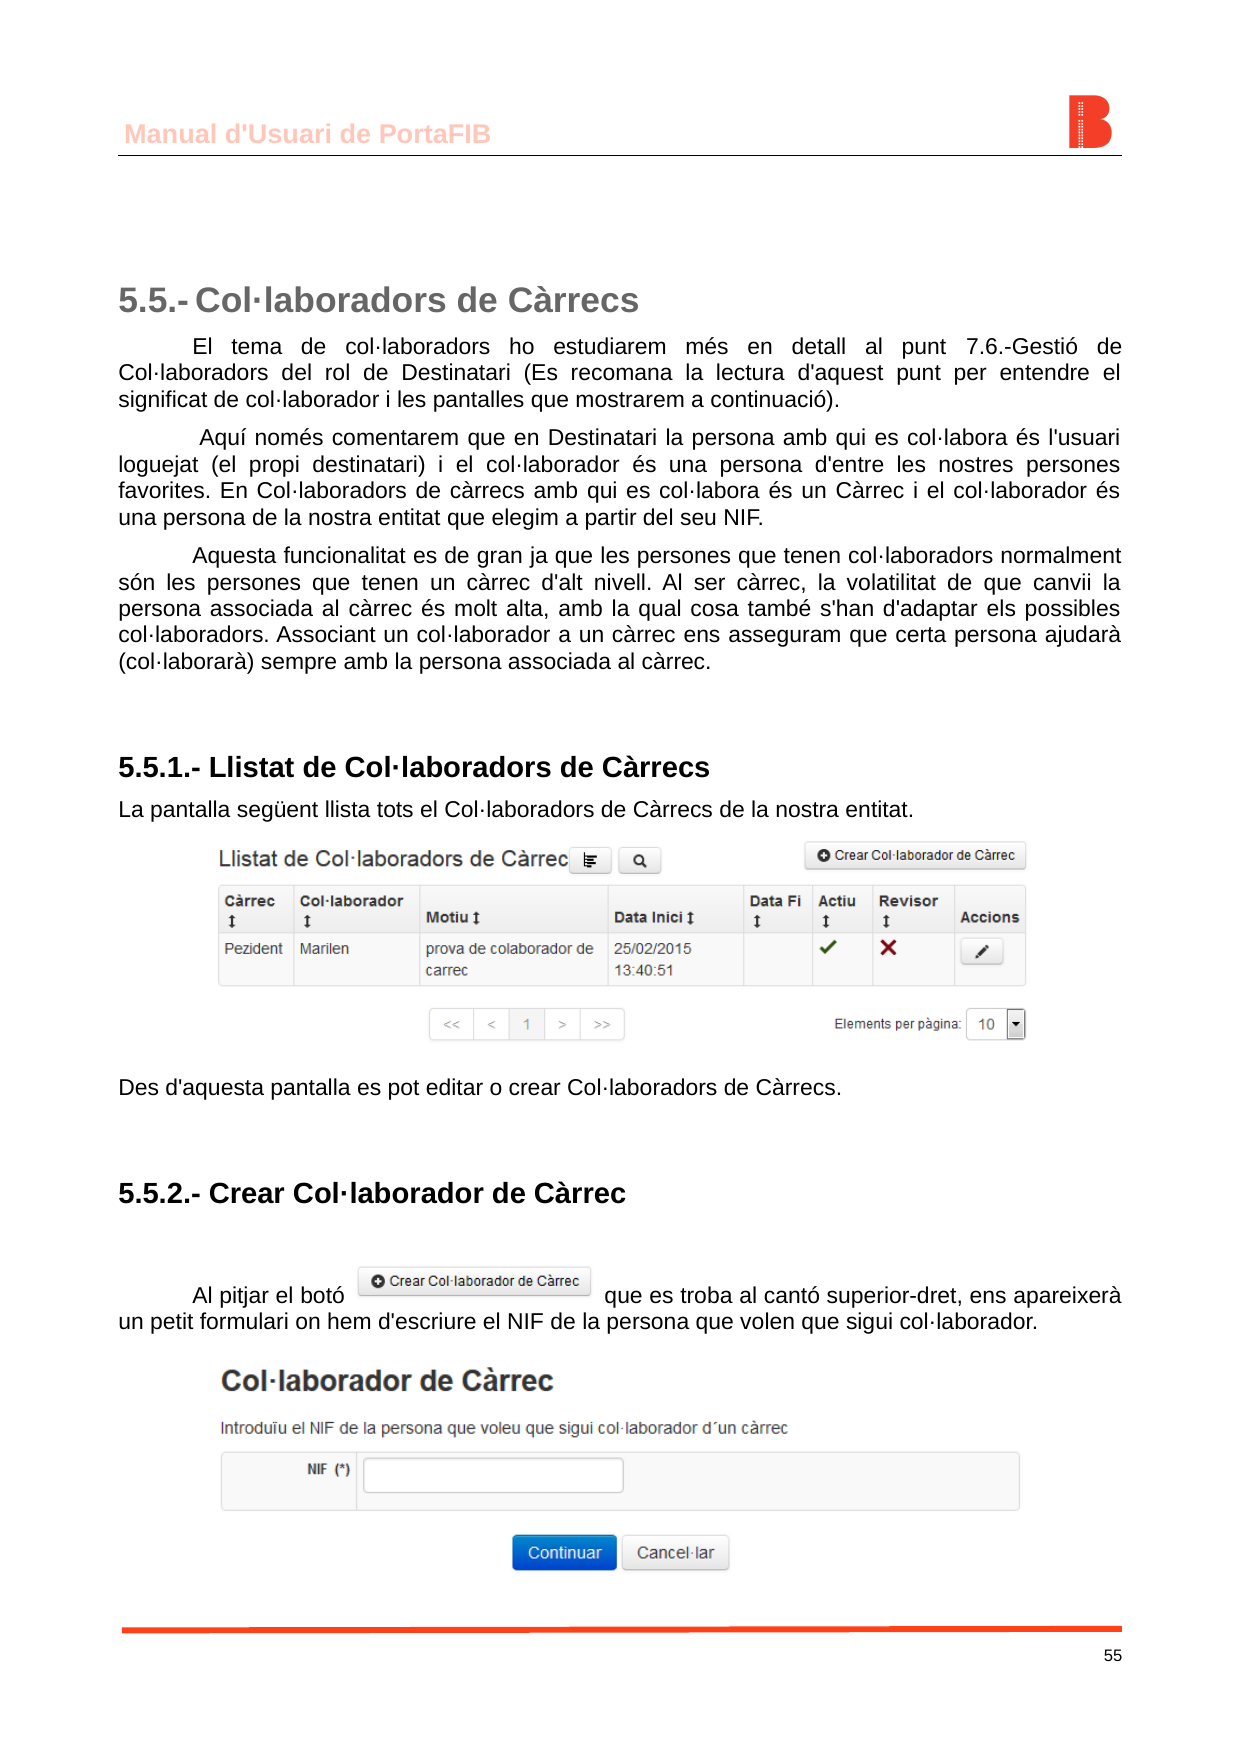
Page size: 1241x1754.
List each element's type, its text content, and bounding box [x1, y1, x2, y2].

picture [351, 1261, 598, 1303]
picture [209, 1346, 1032, 1593]
text La pantalla següent llista tots el Col·laboradors de Càrrecs de la nostra entitat. [118, 796, 1122, 823]
picture [1063, 94, 1117, 150]
subtitle Llistat de Col·laboradors de Càrrecs [118, 750, 1122, 784]
text Al pitjar el botó que es troba al cantó superior-dret, ens apareixerà un petit formulari on hem d'escriure el NIF de la persona que volen que sigui col·laborador. [118, 1261, 1122, 1334]
text El tema de col·laboradors ho estudiarem més en detall al punt 7.6.-Gestió de Col·laboradors del rol de Destinatari (Es recomana la lectura d'aquest punt per entendre el significat de col·laborador i les pantalles que mostrarem a continuació). [118, 333, 1122, 412]
text Des d'aquesta pantalla es pot editar o crear Col·laboradors de Càrrecs. [118, 1074, 1122, 1100]
subtitle Crear Col·laborador de Càrrec [118, 1176, 1122, 1210]
text Aquí només comentarem que en Destinatari la persona amb qui es col·labora és l'usuari loguejat (el propi destinatari) i el col·laborador és una persona d'entre les nostres persones favorites. En Col·laboradors de càrrecs amb qui es col·labora és un Càrrec i el col·laborador és una persona de la nostra entitat que elegim a partir del seu NIF. [118, 424, 1122, 530]
text Aquesta funcionalitat es de gran ja que les persones que tenen col·laboradors normalment són les persones que tenen un càrrec d'alt nivell. Al ser càrrec, la volatilitat de que canvii la persona associada al càrrec és molt alta, amb la qual cosa també s'han d'adaptar els possibles col·laboradors. Associant un col·laborador a un càrrec ens asseguram que certa persona ajudarà (col·laborarà) sempre amb la persona associada al càrrec. [118, 542, 1122, 674]
subtitle Col·laboradors de Càrrecs [118, 279, 1122, 320]
picture [203, 835, 1037, 1062]
